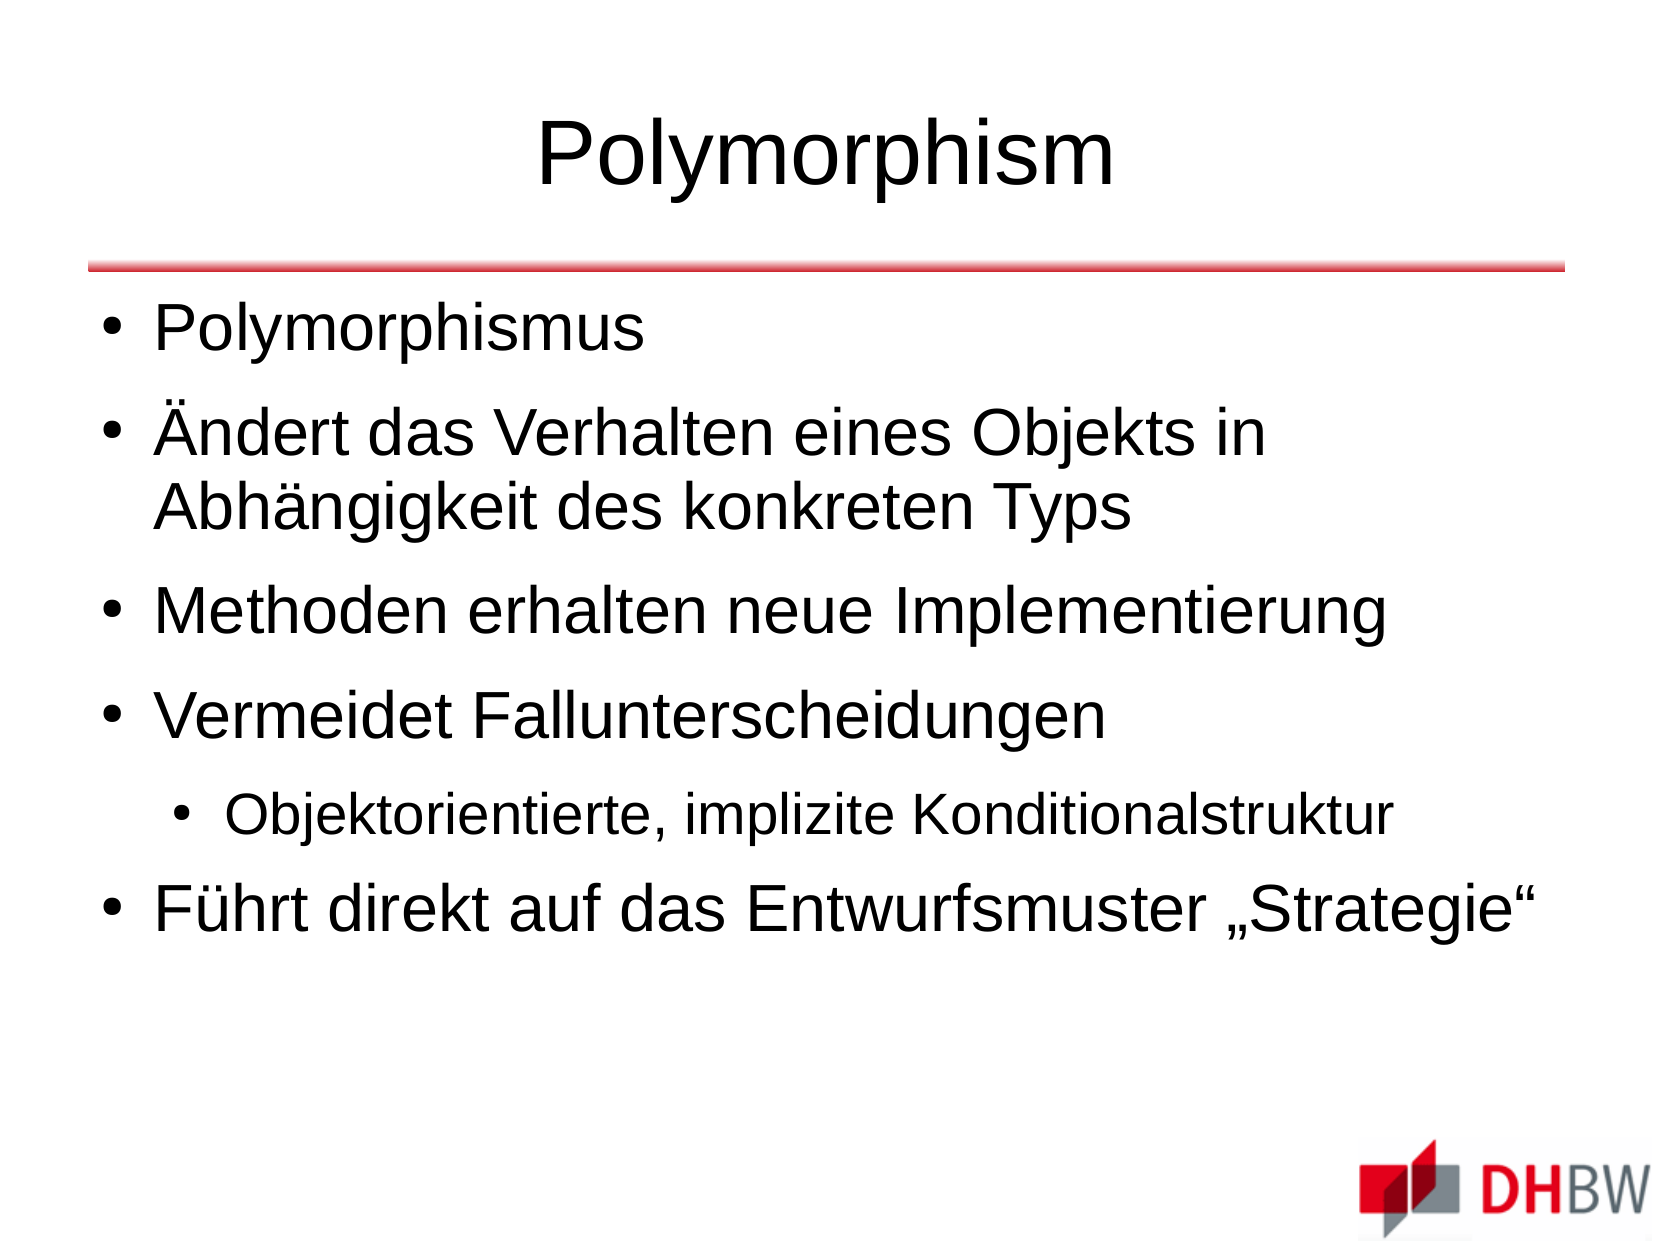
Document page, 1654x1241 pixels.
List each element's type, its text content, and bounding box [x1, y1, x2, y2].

picture [1358, 1137, 1652, 1241]
title Polymorphism [82, 56, 1571, 250]
list Polymorphismus Ändert das Verhalten eines Objekts in Abhängigkeit des konkreten Typs Methoden erhalten neue Implementierung Vermeidet Fallunterscheidungen Objektorientierte, implizite Konditionalstruktur Führt direkt auf das Entwurfsmuster „Strategie“ [82, 290, 1571, 1094]
